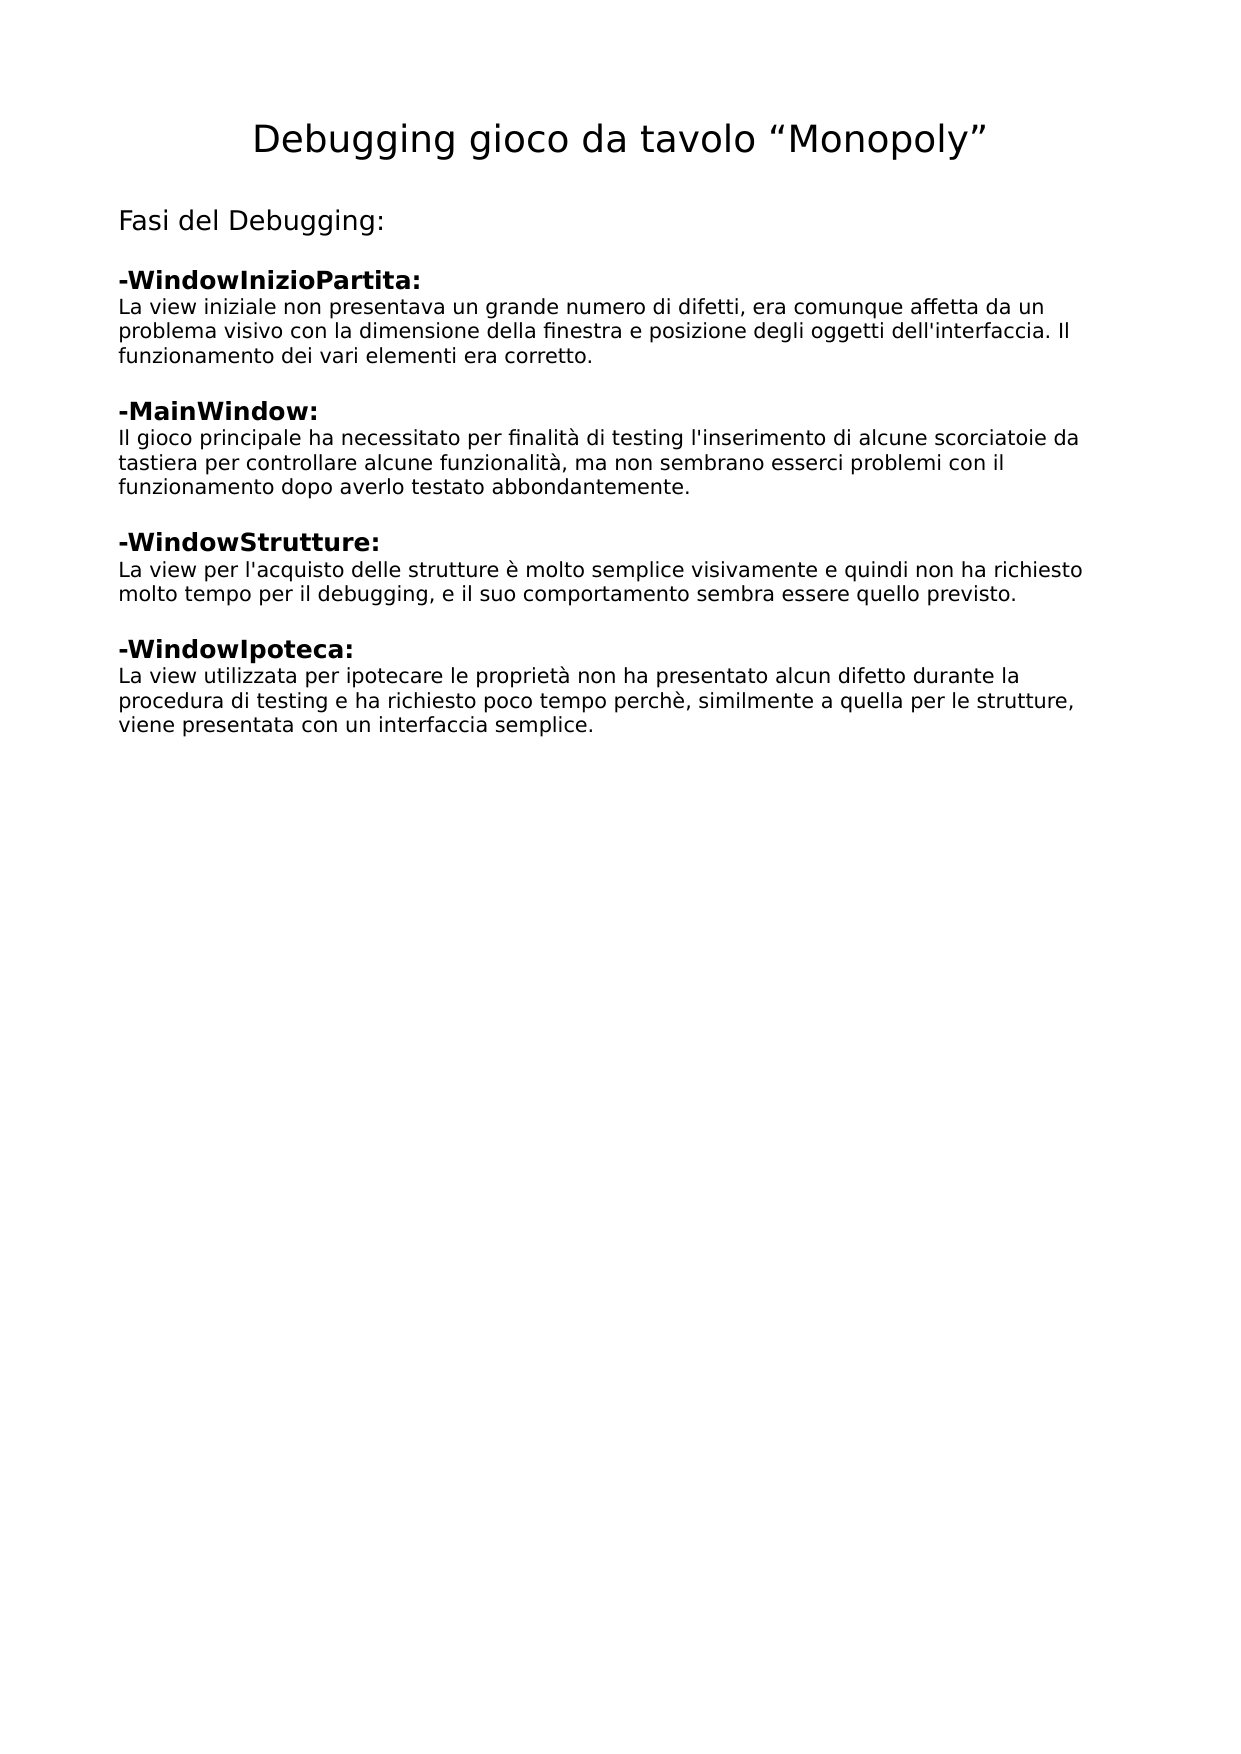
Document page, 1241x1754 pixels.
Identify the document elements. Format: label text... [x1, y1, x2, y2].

text Fasi del Debugging: [118, 205, 1122, 237]
text -WindowInizioPartita: [118, 266, 1122, 295]
text La view utilizzata per ipotecare le proprietà non ha presentato alcun difetto durante la procedura di testing e ha richiesto poco tempo perchè, similmente a quella per le strutture, viene presentata con un interfaccia semplice. [118, 664, 1122, 737]
text Il gioco principale ha necessitato per finalità di testing l'inserimento di alcune scorciatoie da tastiera per controllare alcune funzionalità, ma non sembrano esserci problemi con il funzionamento dopo averlo testato abbondantemente. [118, 426, 1122, 499]
text Debugging gioco da tavolo “Monopoly” [118, 118, 1122, 162]
text -WindowIpoteca: [118, 635, 1122, 664]
text La view per l'acquisto delle strutture è molto semplice visivamente e quindi non ha richiesto molto tempo per il debugging, e il suo comportamento sembra essere quello previsto. [118, 558, 1122, 606]
text -WindowStrutture: [118, 528, 1122, 558]
text La view iniziale non presentava un grande numero di difetti, era comunque affetta da un problema visivo con la dimensione della finestra e posizione degli oggetti dell'interfaccia. Il funzionamento dei vari elementi era corretto. [118, 295, 1122, 368]
text -MainWindow: [118, 397, 1122, 426]
